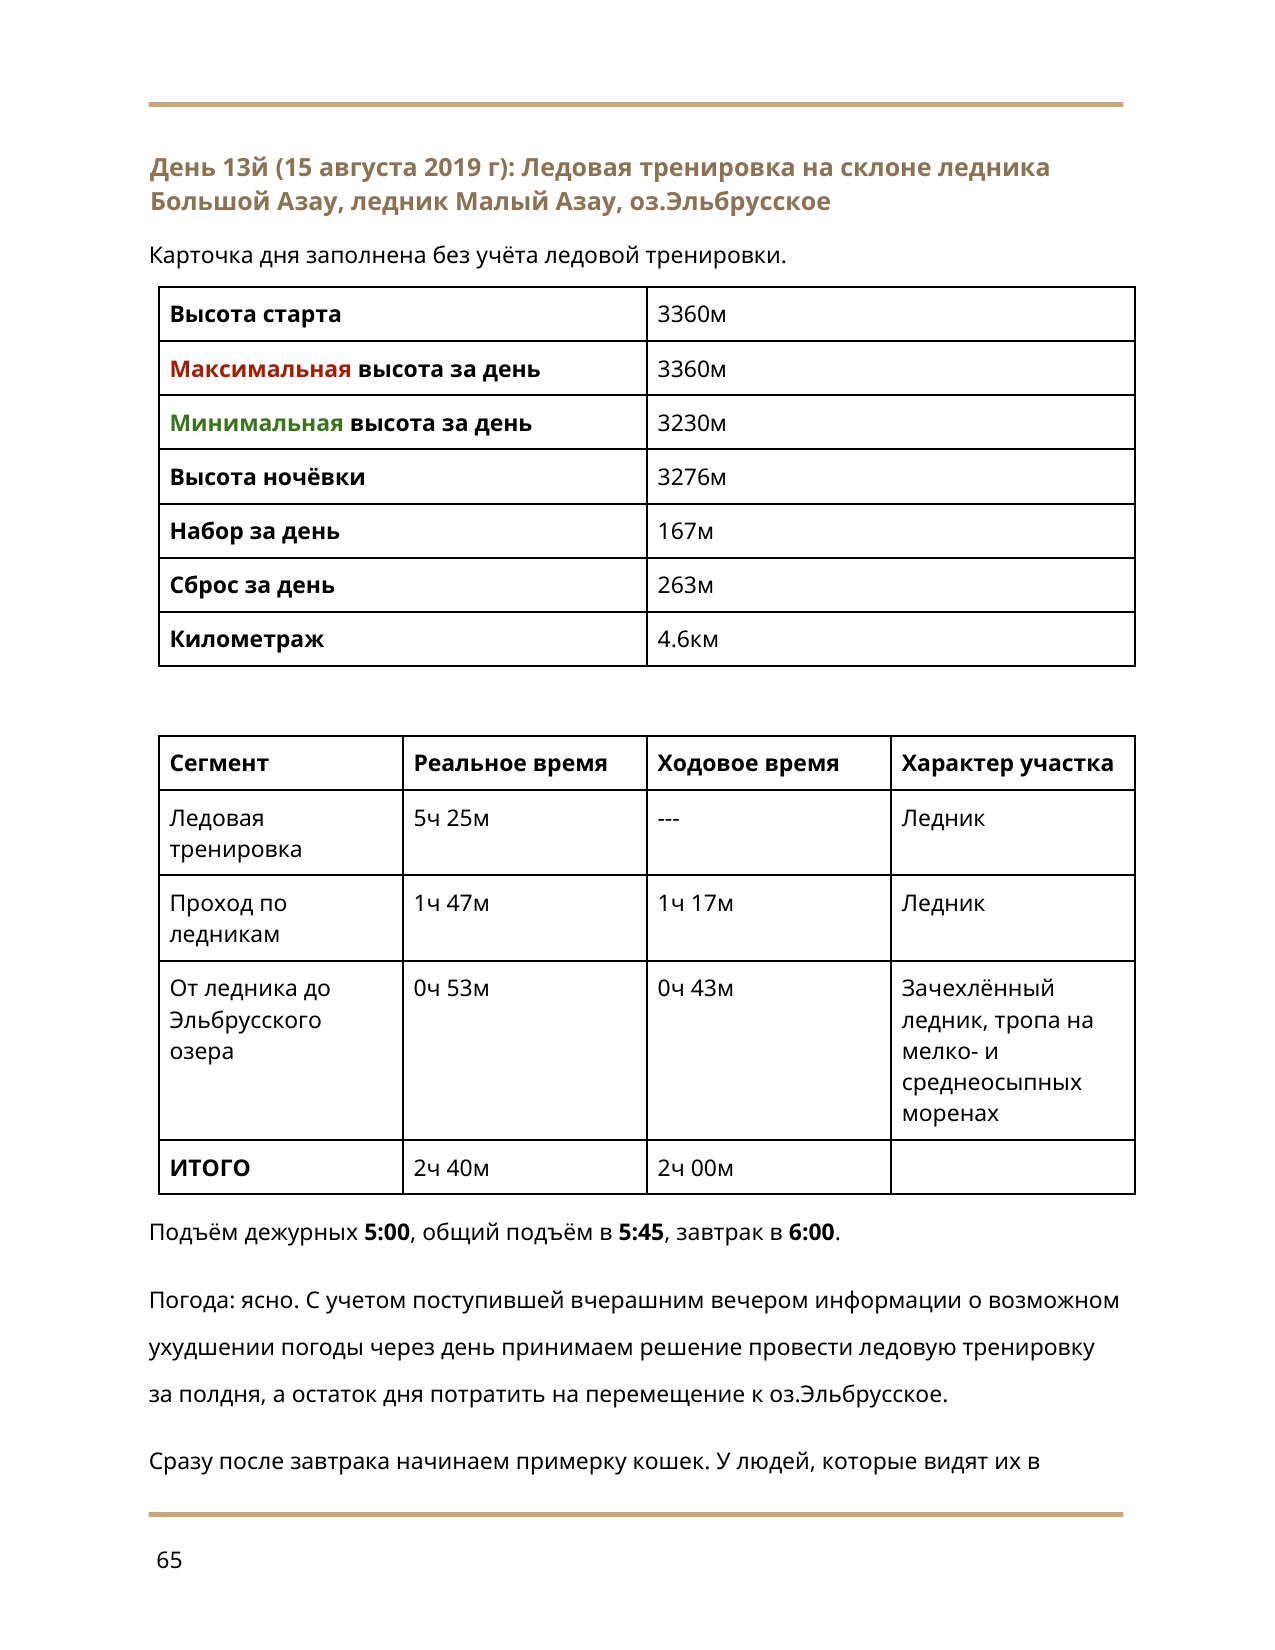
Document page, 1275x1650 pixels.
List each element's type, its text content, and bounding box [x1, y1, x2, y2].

text Подъём дежурных 5:00, общий подъём в 5:45, завтрак в 6:00. [148, 1216, 1125, 1247]
text Карточка дня заполнена без учёта ледовой тренировки. [148, 239, 1125, 270]
table_cell 1ч 17м [648, 876, 890, 960]
picture [148, 1512, 1124, 1517]
table_header Высота старта [160, 288, 646, 340]
table_header Характер участка [892, 737, 1134, 789]
table_cell Сброс за день [160, 559, 646, 611]
table_header Ходовое время [648, 737, 890, 789]
table_cell Высота ночёвки [160, 450, 646, 502]
table_cell --- [648, 791, 890, 874]
table_cell Ледник [892, 876, 1134, 960]
subtitle День 13й (15 августа 2019 г): Ледовая тренировка на склоне ледника Большой Азау, ледник Малый Азау, оз.Эльбрусское [150, 150, 1125, 218]
table_cell Набор за день [160, 505, 646, 557]
table_cell Проход по ледникам [160, 876, 402, 960]
table_cell 1ч 47м [404, 876, 646, 960]
table_cell 3276м [648, 450, 1134, 502]
table_cell Ледник [892, 791, 1134, 874]
table_cell Ледовая тренировка [160, 791, 402, 874]
table_cell Максимальная высота за день [160, 342, 646, 394]
table_cell Зачехлённый ледник, тропа на мелко- и среднеосыпных моренах [892, 962, 1134, 1139]
table_cell 5ч 25м [404, 791, 646, 874]
table_cell 4.6км [648, 613, 1134, 665]
table_cell От ледника до Эльбрусского озера [160, 962, 402, 1139]
table_header 3360м [648, 288, 1134, 340]
table_cell 3360м [648, 342, 1134, 394]
table_cell Километраж [160, 613, 646, 665]
text Погода: ясно. С учетом поступившей вчерашним вечером информации о возможном ухудшении погоды через день принимаем решение провести ледовую тренировку за полдня, а остаток дня потратить на перемещение к оз.Эльбрусское. [148, 1284, 1125, 1409]
table_header Сегмент [160, 737, 402, 789]
table_cell 263м [648, 559, 1134, 611]
table_cell 2ч 00м [648, 1141, 890, 1193]
table_cell 0ч 43м [648, 962, 890, 1139]
table_header Реальное время [404, 737, 646, 789]
table_cell 2ч 40м [404, 1141, 646, 1193]
text Сразу после завтрака начинаем примерку кошек. У людей, которые видят их в [148, 1445, 1125, 1476]
table_cell Минимальная высота за день [160, 396, 646, 448]
table_cell 0ч 53м [404, 962, 646, 1139]
table_cell 3230м [648, 396, 1134, 448]
table_cell [892, 1141, 1134, 1193]
table_cell 167м [648, 505, 1134, 557]
picture [148, 102, 1124, 107]
table_cell ИТОГО [160, 1141, 402, 1193]
